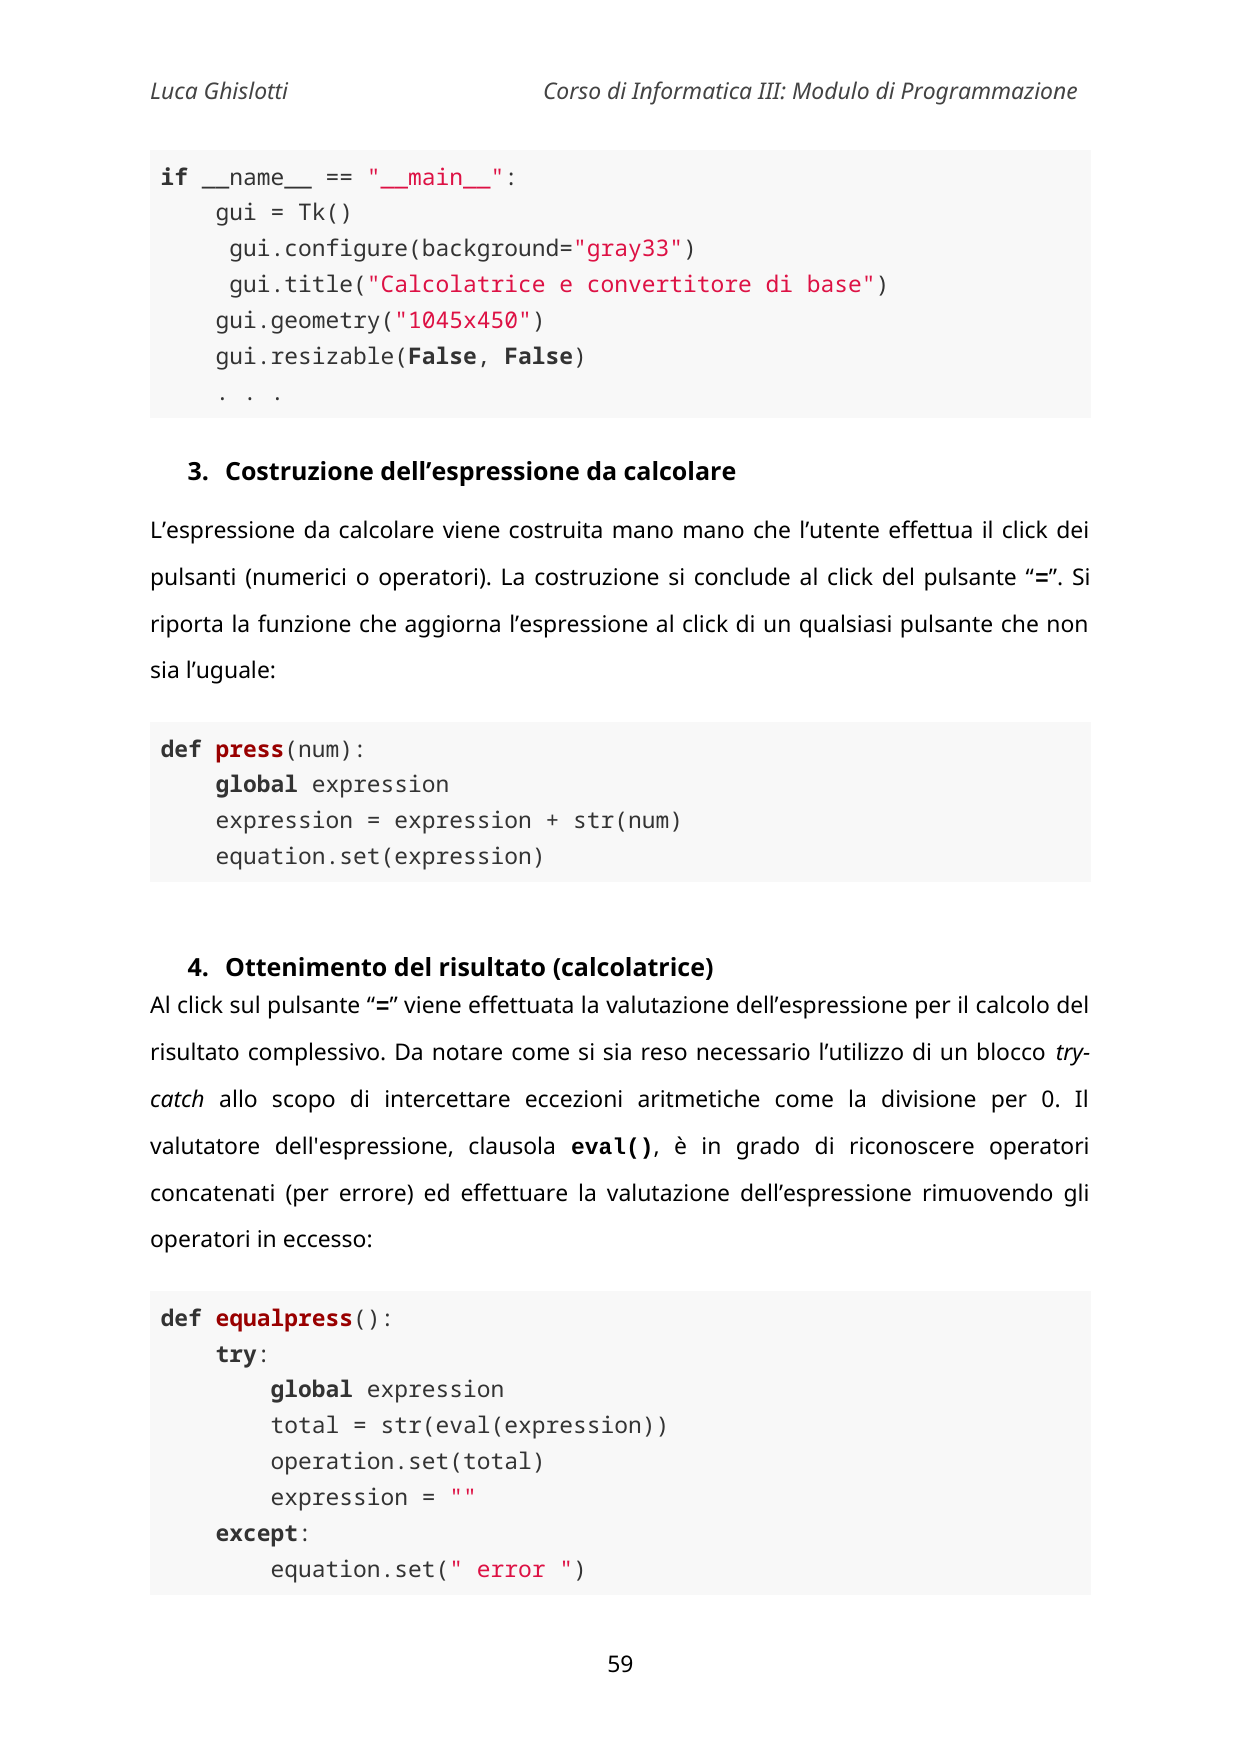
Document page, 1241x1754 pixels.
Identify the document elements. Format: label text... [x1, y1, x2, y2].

text L’espressione da calcolare viene costruita mano mano che l’utente effettua il click dei pulsanti (numerici o operatori). La costruzione si conclude al click del pulsante “=”. Si riporta la funzione che aggiorna l’espressione al click di un qualsiasi pulsante che non sia l’uguale: [150, 514, 1090, 686]
subtitle Costruzione dell’espressione da calcolare [187, 454, 1090, 488]
table_header def press(num): global expression expression = expression + str(num) equation.set(expression) [150, 722, 1091, 882]
text Al click sul pulsante “=” viene effettuata la valutazione dell’espressione per il calcolo del risultato complessivo. Da notare come si sia reso necessario l’utilizzo di un blocco try-catch allo scopo di intercettare eccezioni aritmetiche come la divisione per 0. Il valutatore dell'espressione, clausola eval(), è in grado di riconoscere operatori concatenati (per errore) ed effettuare la valutazione dell’espressione rimuovendo gli operatori in eccesso: [150, 989, 1090, 1255]
table_header if __name__ == "__main__": gui = Tk() gui.configure(background="gray33") gui.title("Calcolatrice e convertitore di base") gui.geometry("1045x450") gui.resizable(False, False) . . . [150, 150, 1091, 418]
subtitle Ottenimento del risultato (calcolatrice) [187, 950, 1090, 984]
table_header def equalpress(): try: global expression total = str(eval(expression)) operation.set(total) expression = "" except: equation.set(" error ") [150, 1291, 1091, 1595]
